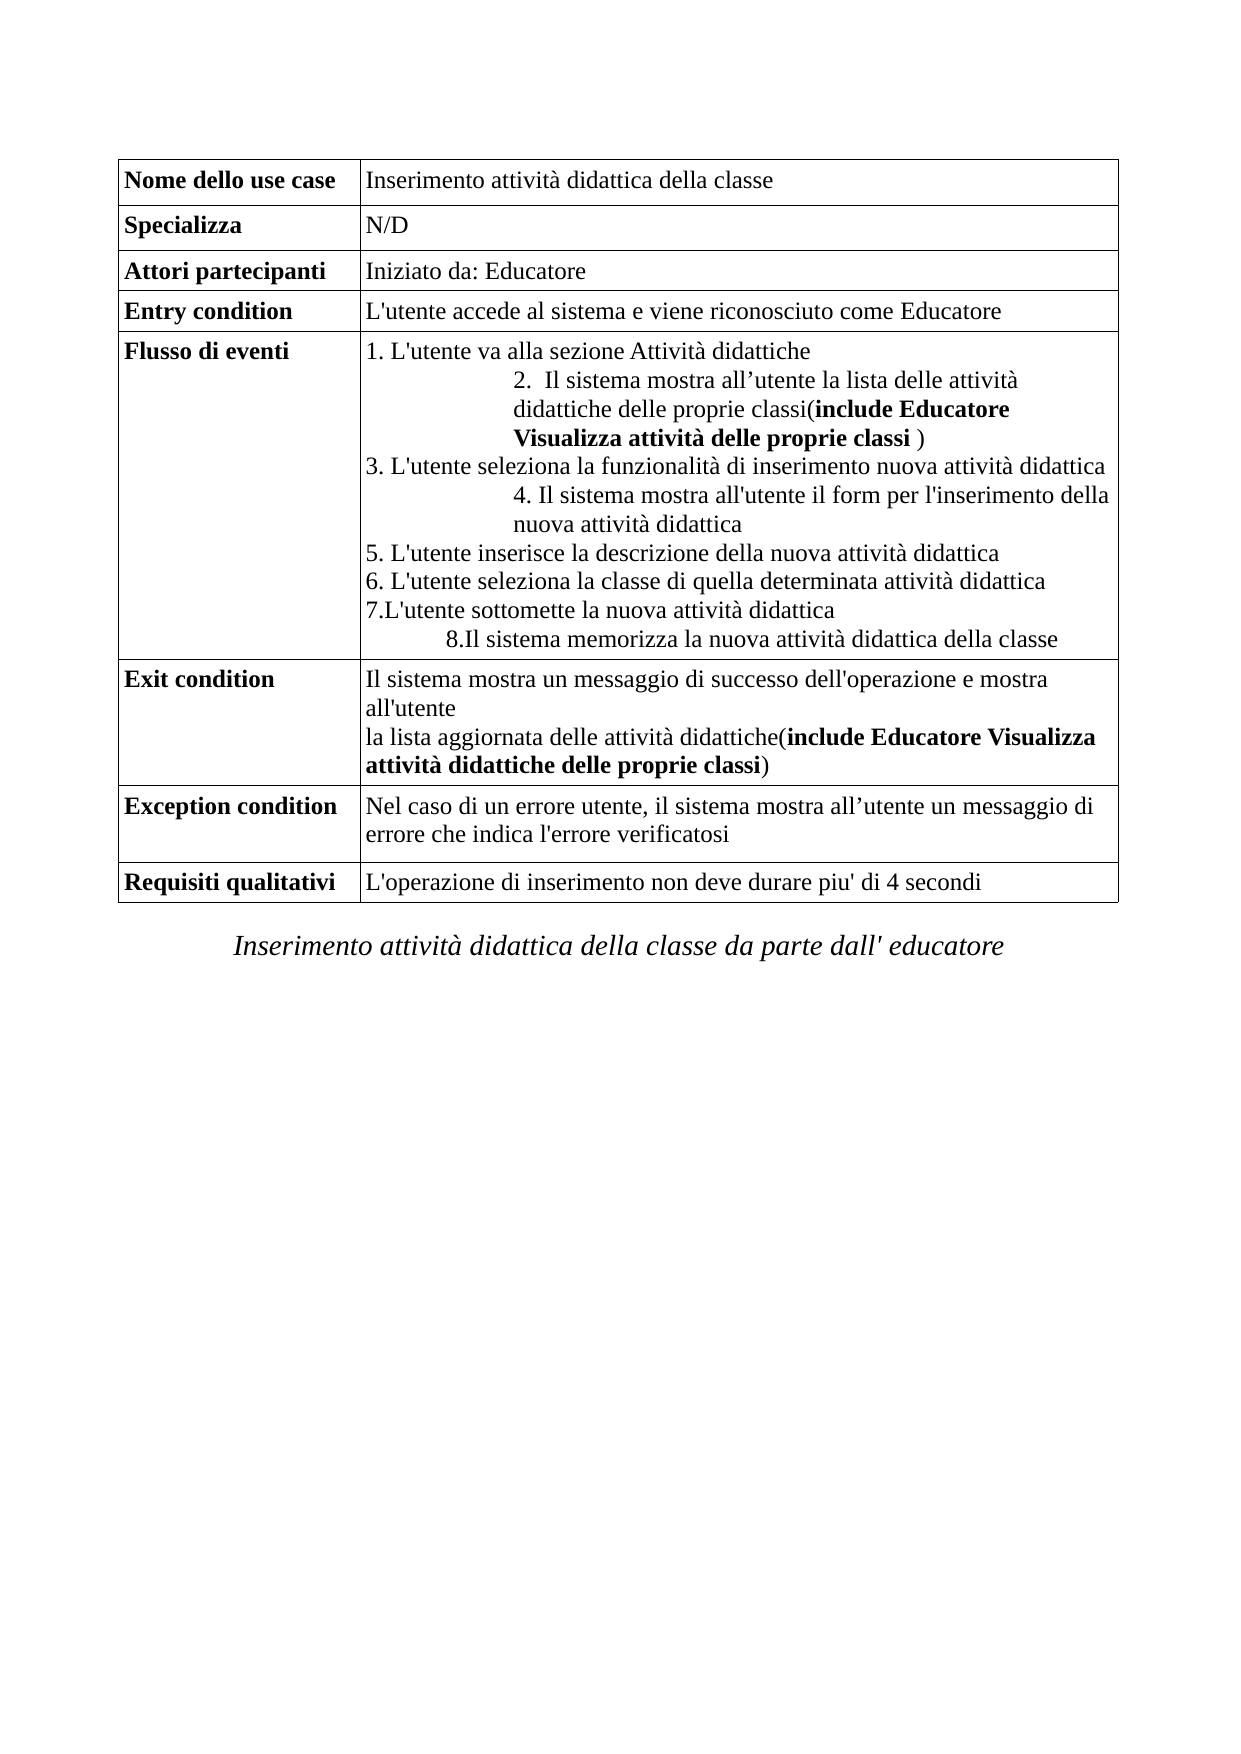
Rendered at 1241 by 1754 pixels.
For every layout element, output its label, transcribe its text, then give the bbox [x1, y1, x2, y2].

table_cell L'operazione di inserimento non deve durare piu' di 4 secondi [361, 863, 1118, 902]
table_cell Nel caso di un errore utente, il sistema mostra all’utente un messaggio di errore che indica l'errore verificatosi [361, 786, 1118, 862]
table_cell Flusso di eventi [119, 332, 360, 658]
table_cell L'utente va alla sezione Attività didattiche Il sistema mostra all’utente la lista delle attività didattiche delle proprie classi(include Educatore Visualizza attività delle proprie classi ) L'utente seleziona la funzionalità di inserimento nuova attività didattica Il sistema mostra all'utente il form per l'inserimento della nuova attività didattica L'utente inserisce la descrizione della nuova attività didattica 6. L'utente seleziona la classe di quella determinata attività didattica 7.L'utente sottomette la nuova attività didattica 8.Il sistema memorizza la nuova attività didattica della classe [361, 332, 1118, 658]
table_header Inserimento attività didattica della classe [361, 160, 1118, 205]
table_cell Iniziato da: Educatore [361, 251, 1118, 290]
table_cell Requisiti qualitativi [119, 863, 360, 902]
table_cell Specializza [119, 206, 360, 250]
table_cell Entry condition [119, 291, 360, 331]
table_header Nome dello use case [119, 160, 360, 205]
table_cell L'utente accede al sistema e viene riconosciuto come Educatore [361, 291, 1118, 331]
table_cell N/D [361, 206, 1118, 250]
table_cell Il sistema mostra un messaggio di successo dell'operazione e mostra all'utente la lista aggiornata delle attività didattiche(include Educatore Visualizza attività didattiche delle proprie classi) [361, 660, 1118, 785]
text Inserimento attività didattica della classe da parte dall' educatore [118, 928, 1122, 962]
table_cell Attori partecipanti [119, 251, 360, 290]
table_cell Exception condition [119, 786, 360, 862]
table_cell Exit condition [119, 660, 360, 785]
